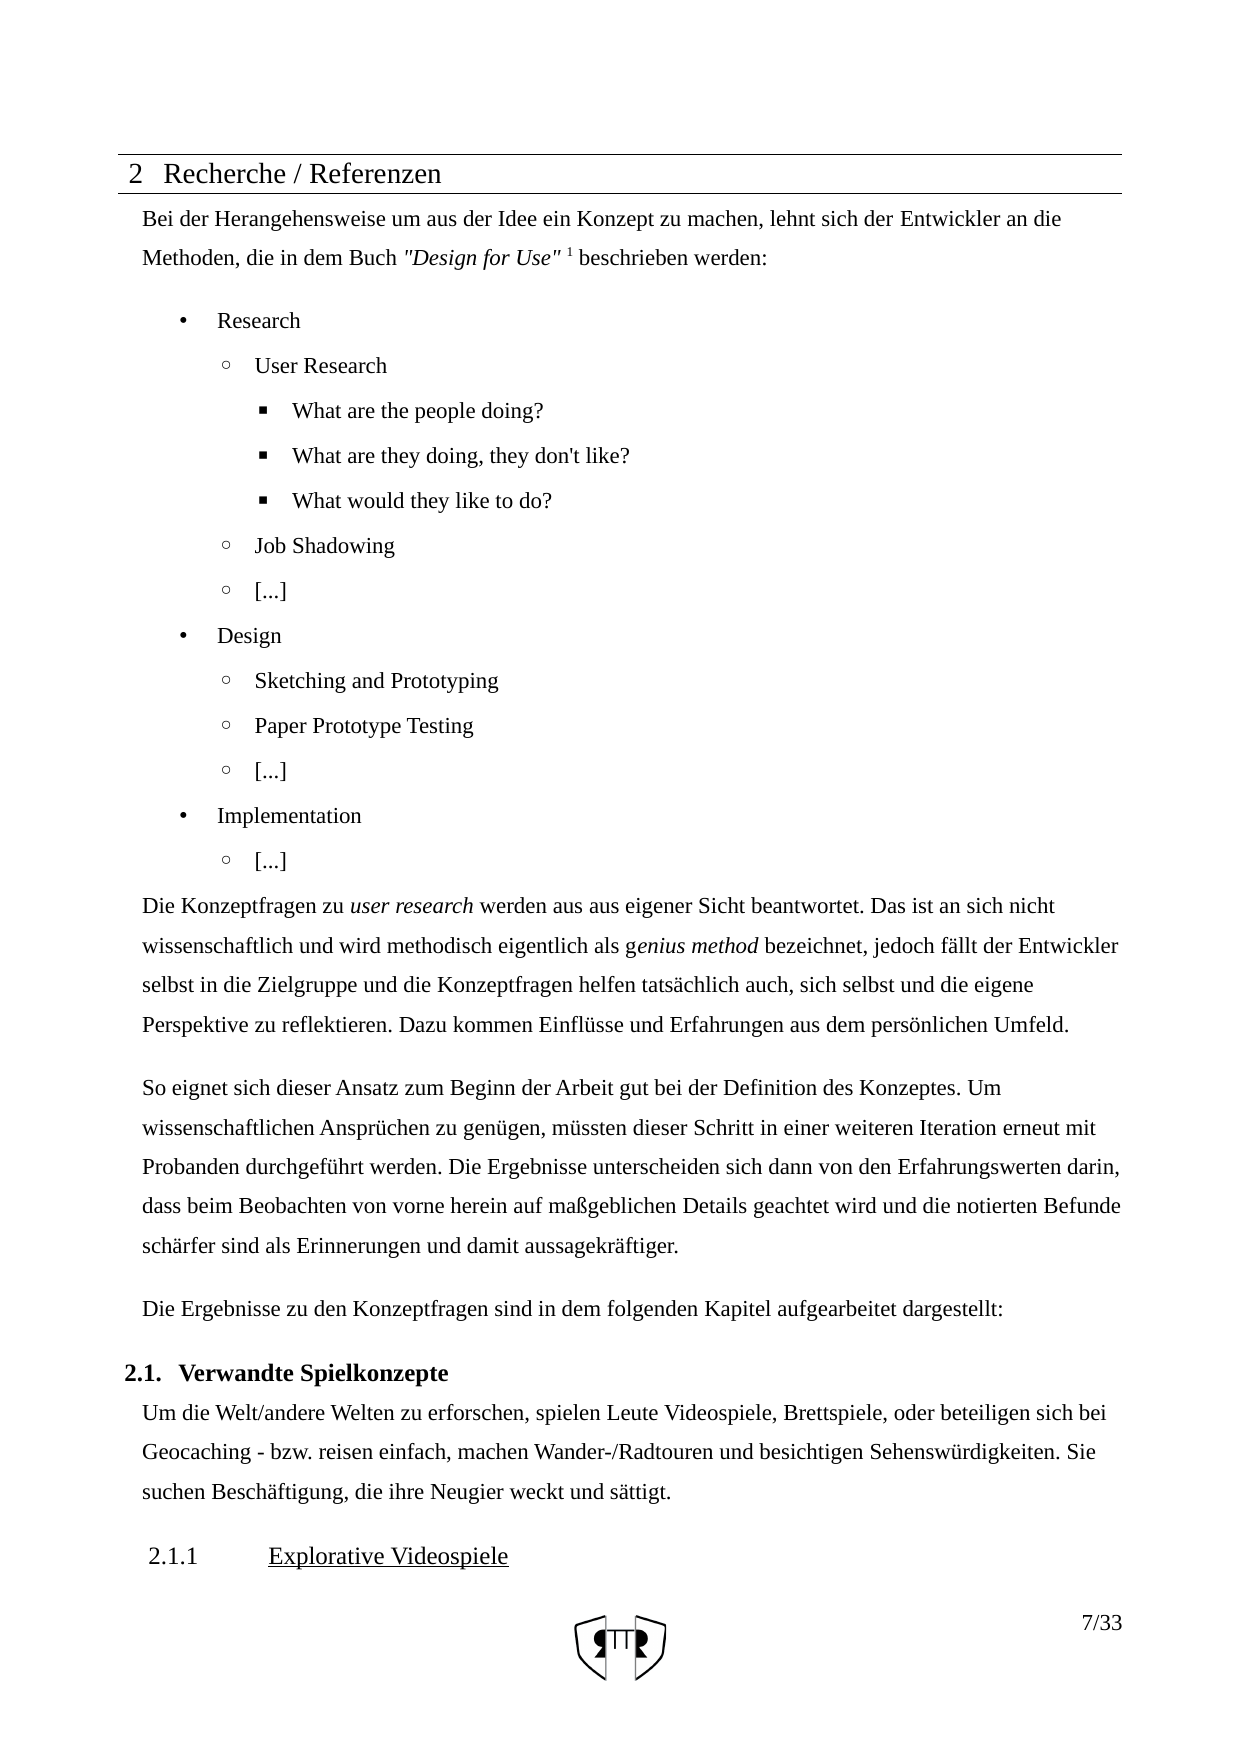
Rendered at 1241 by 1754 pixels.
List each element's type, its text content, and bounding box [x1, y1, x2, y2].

list Research [179, 307, 1122, 334]
list What are they doing, they don't like? [254, 442, 1122, 469]
list What would they like to do? [254, 487, 1122, 514]
list [...] [217, 757, 1122, 784]
text Die Konzeptfragen zu user research werden aus aus eigener Sicht beantwortet. Das ist an sich nicht wissenschaftlich und wird methodisch eigentlich als genius method bezeichnet, jedoch fällt der Entwickler selbst in die Zielgruppe und die Konzeptfragen helfen tatsächlich auch, sich selbst und die eigene Perspektive zu reflektieren. Dazu kommen Einflüsse und Erfahrungen aus dem persönlichen Umfeld. [142, 892, 1122, 1037]
list Paper Prototype Testing [217, 712, 1122, 739]
list Job Shadowing [217, 532, 1122, 559]
subtitle Verwandte Spielkonzepte [124, 1358, 1122, 1387]
list What are the people doing? [254, 397, 1122, 424]
subtitle Recherche / Referenzen [118, 155, 1122, 193]
list Implementation [179, 802, 1122, 829]
list [...] [217, 847, 1122, 874]
text Um die Welt/andere Welten zu erforschen, spielen Leute Videospiele, Brettspiele, oder beteiligen sich bei Geocaching - bzw. reisen einfach, machen Wander-/Radtouren und besichtigen Sehenswürdigkeiten. Sie suchen Beschäftigung, die ihre Neugier weckt und sättigt. [142, 1399, 1122, 1504]
text Bei der Herangehensweise um aus der Idee ein Konzept zu machen, lehnt sich der Entwickler an die Methoden, die in dem Buch "Design for Use" beschrieben werden: [142, 205, 1122, 271]
subtitle Explorative Videospiele [142, 1541, 1122, 1569]
text So eignet sich dieser Ansatz zum Beginn der Arbeit gut bei der Definition des Konzeptes. Um wissenschaftlichen Ansprüchen zu genügen, müssten dieser Schritt in einer weiteren Iteration erneut mit Probanden durchgeführt werden. Die Ergebnisse unterscheiden sich dann von den Erfahrungswerten darin, dass beim Beobachten von vorne herein auf maßgeblichen Details geachtet wird und die notierten Befunde schärfer sind als Erinnerungen und damit aussagekräftiger. [142, 1074, 1122, 1258]
picture [574, 1615, 667, 1681]
list User Research [217, 352, 1122, 379]
text Die Ergebnisse zu den Konzeptfragen sind in dem folgenden Kapitel aufgearbeitet dargestellt: [142, 1295, 1122, 1321]
list Sketching and Prototyping [217, 667, 1122, 694]
list Design [179, 622, 1122, 649]
list [...] [217, 577, 1122, 604]
